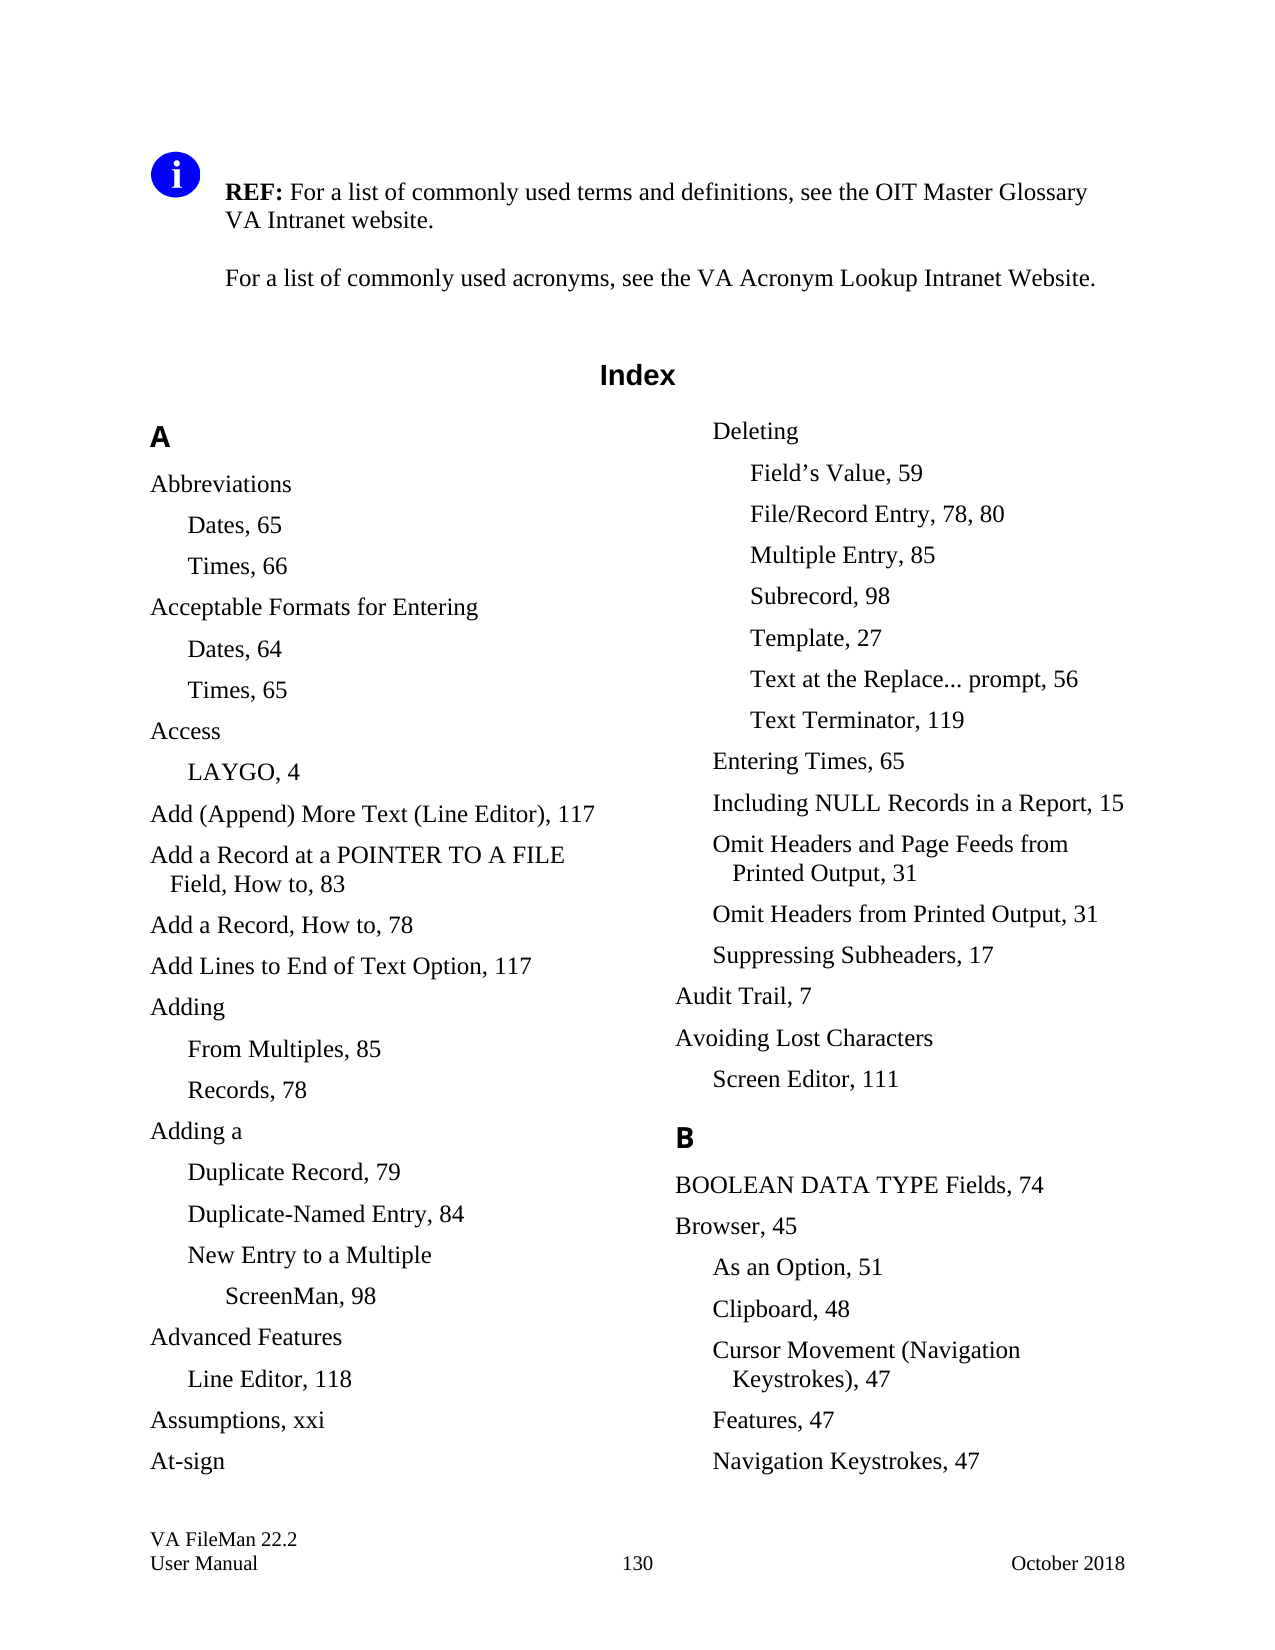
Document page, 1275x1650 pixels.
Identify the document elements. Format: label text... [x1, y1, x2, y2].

text Acceptable Formats for Entering [150, 592, 600, 621]
text File/Record Entry, 78, 80 [750, 499, 1125, 528]
text Features, 47 [712, 1405, 1125, 1434]
text Duplicate-Named Entry, 84 [187, 1199, 600, 1227]
text From Multiples, 85 [187, 1034, 600, 1062]
text Audit Trail, 7 [675, 981, 1125, 1010]
text Access [150, 716, 600, 745]
text Advanced Features [150, 1322, 600, 1351]
text Add a Record, How to, 78 [150, 910, 600, 939]
text Adding a [150, 1116, 600, 1145]
text Assumptions, xxi [150, 1405, 600, 1434]
text Dates, 64 [187, 634, 600, 662]
text Including NULL Records in a Report, 15 [712, 788, 1125, 816]
text Dates, 65 [187, 510, 600, 539]
text Entering Times, 65 [712, 746, 1125, 775]
text Text at the Replace... prompt, 56 [750, 664, 1125, 693]
subtitle B [675, 1118, 1125, 1157]
subtitle A [150, 416, 600, 456]
text Omit Headers and Page Feeds from Printed Output, 31 [712, 829, 1125, 886]
text At-sign [150, 1446, 600, 1475]
text REF: For a list of commonly used terms and definitions, see the OIT Master Glossary VA Intranet website. For a list of commonly used acronyms, see the VA Acronym Lookup Intranet Website. [150, 150, 1125, 292]
text Cursor Movement (Navigation Keystrokes), 47 [712, 1335, 1125, 1392]
text Navigation Keystrokes, 47 [712, 1446, 1125, 1475]
text Abbreviations [150, 469, 600, 497]
text Records, 78 [187, 1075, 600, 1104]
text Suppressing Subheaders, 17 [712, 940, 1125, 969]
text LAYGO, 4 [187, 757, 600, 786]
text Deleting [712, 416, 1125, 445]
text Multiple Entry, 85 [750, 540, 1125, 569]
text Add Lines to End of Text Option, 117 [150, 951, 600, 980]
text Omit Headers from Printed Output, 31 [712, 899, 1125, 928]
text Screen Editor, 111 [712, 1064, 1125, 1093]
text Subrecord, 98 [750, 581, 1125, 610]
text New Entry to a Multiple [187, 1240, 600, 1269]
picture [150, 150, 200, 200]
subtitle Index [150, 358, 1125, 391]
text Template, 27 [750, 623, 1125, 651]
text Clipboard, 48 [712, 1294, 1125, 1322]
text Text Terminator, 119 [750, 705, 1125, 734]
text Duplicate Record, 79 [187, 1157, 600, 1186]
text Browser, 45 [675, 1211, 1125, 1240]
text BOOLEAN DATA TYPE Fields, 74 [675, 1170, 1125, 1199]
text Add (Append) More Text (Line Editor), 117 [150, 799, 600, 827]
text Field’s Value, 59 [750, 458, 1125, 486]
text ScreenMan, 98 [225, 1281, 600, 1310]
text As an Option, 51 [712, 1252, 1125, 1281]
text Add a Record at a POINTER TO A FILE Field, How to, 83 [150, 840, 600, 897]
text Adding [150, 992, 600, 1021]
text Avoiding Lost Characters [675, 1023, 1125, 1051]
text Line Editor, 118 [187, 1364, 600, 1392]
text Times, 66 [187, 551, 600, 580]
text Times, 65 [187, 675, 600, 704]
